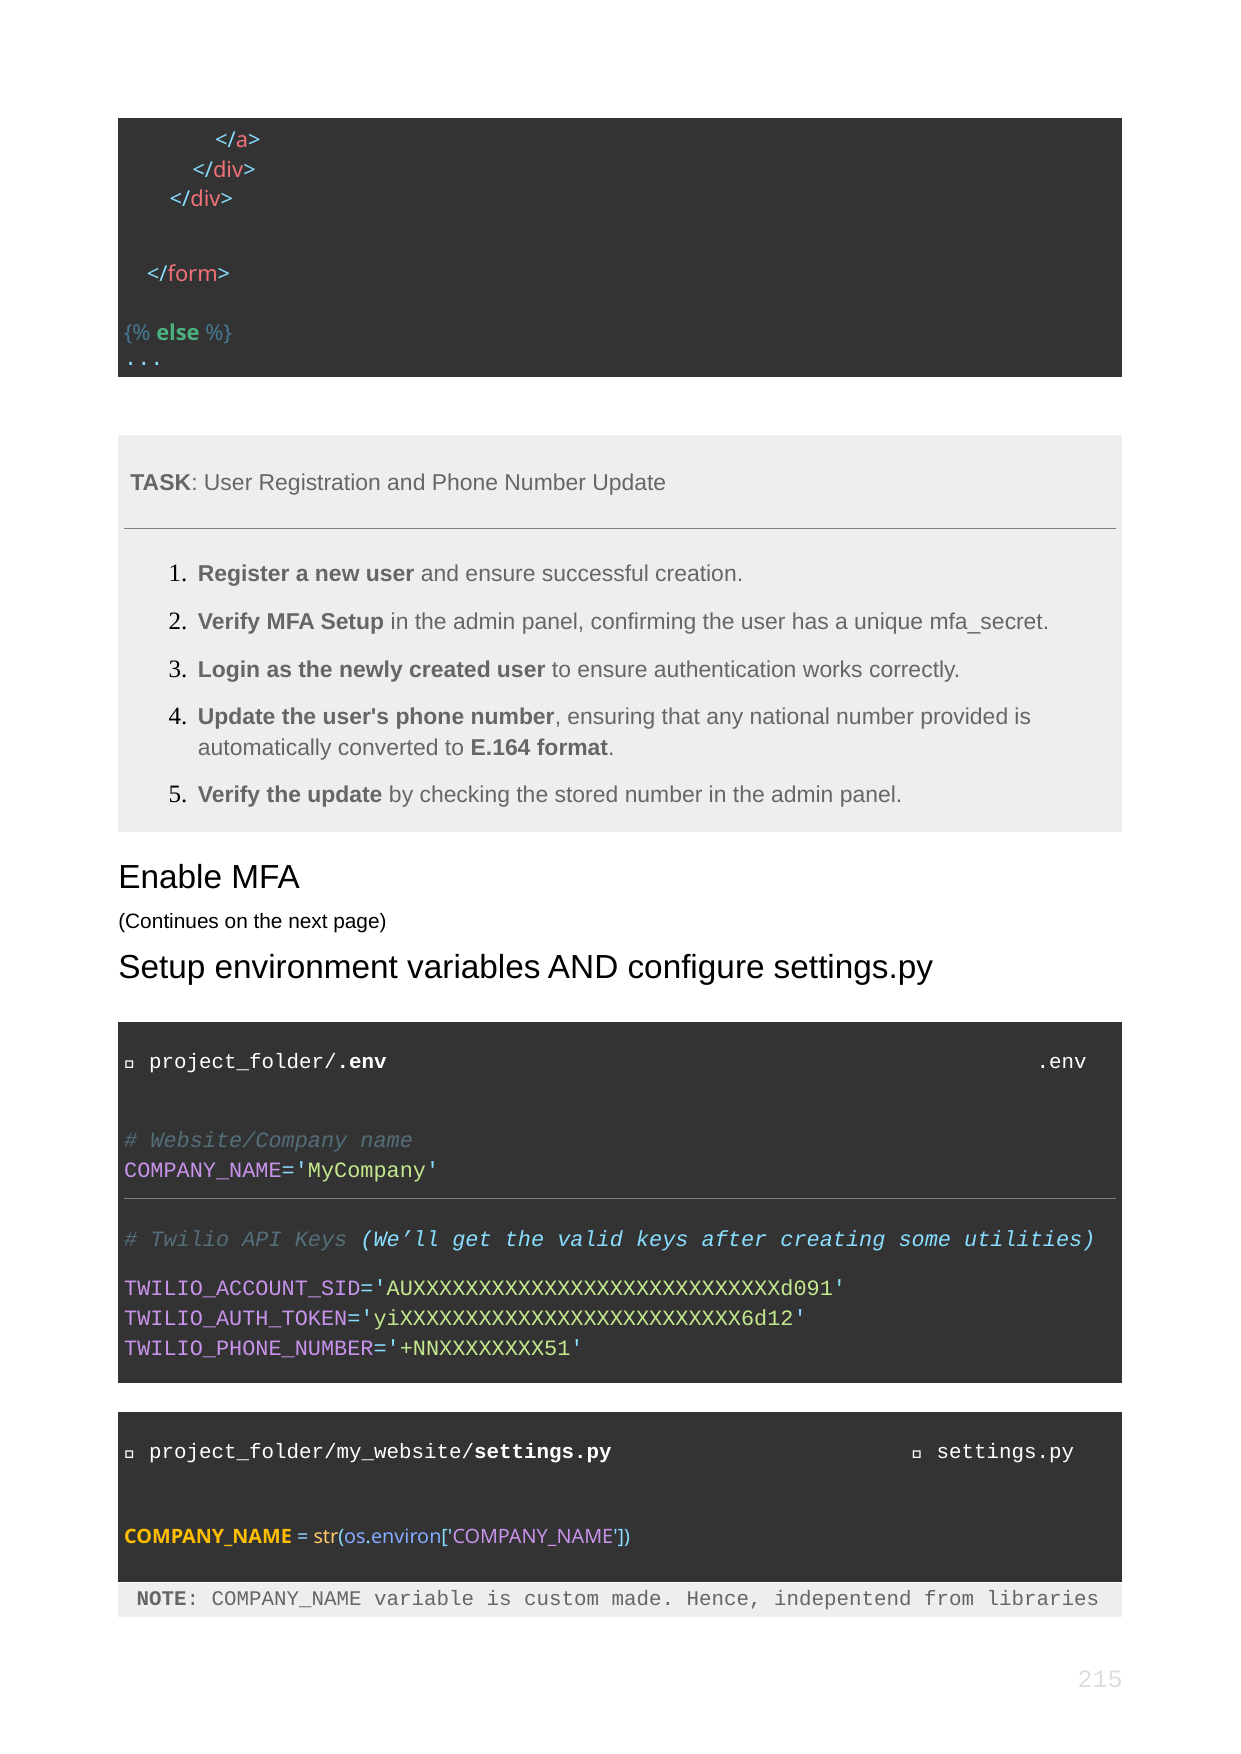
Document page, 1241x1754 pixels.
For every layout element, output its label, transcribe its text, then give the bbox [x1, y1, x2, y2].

table_cell COMPANY_NAME = str(os.environ['COMPANY_NAME']) [118, 1494, 1122, 1582]
table_cell </a> </div> </div> </form> {% else %} ... [118, 118, 1122, 377]
subtitle Setup environment variables AND configure settings.py [118, 947, 1122, 986]
subtitle Enable MFA [118, 858, 1122, 896]
table_header TASK: User Registration and Phone Number Update Register a new user and ensure successful creation. Verify MFA Setup in the admin panel, confirming the user has a unique mfa_secret. Login as the newly created user to ensure authentication works correctly. Update the user's phone number, ensuring that any national number provided is automatically converted to E.164 format. Verify the update by checking the stored number in the admin panel. [118, 435, 1122, 832]
table_header 📝 project_folder/.env .env [118, 1022, 1122, 1099]
table_header 📝 project_folder/my_website/settings.py 🐍 settings.py [118, 1412, 1122, 1494]
text (Continues on the next page) [118, 908, 1122, 932]
table_cell # Website/Company name COMPANY_NAME='MyCompany' # Twilio API Keys (We’ll get the valid keys after creating some utilities) TWILIO_ACCOUNT_SID='AUXXXXXXXXXXXXXXXXXXXXXXXXXXXXd091' TWILIO_AUTH_TOKEN='yiXXXXXXXXXXXXXXXXXXXXXXXXXX6d12' TWILIO_PHONE_NUMBER='+NNXXXXXXXX51' [118, 1099, 1122, 1383]
table_cell NOTE: COMPANY_NAME variable is custom made. Hence, indepentend from libraries [118, 1583, 1122, 1617]
